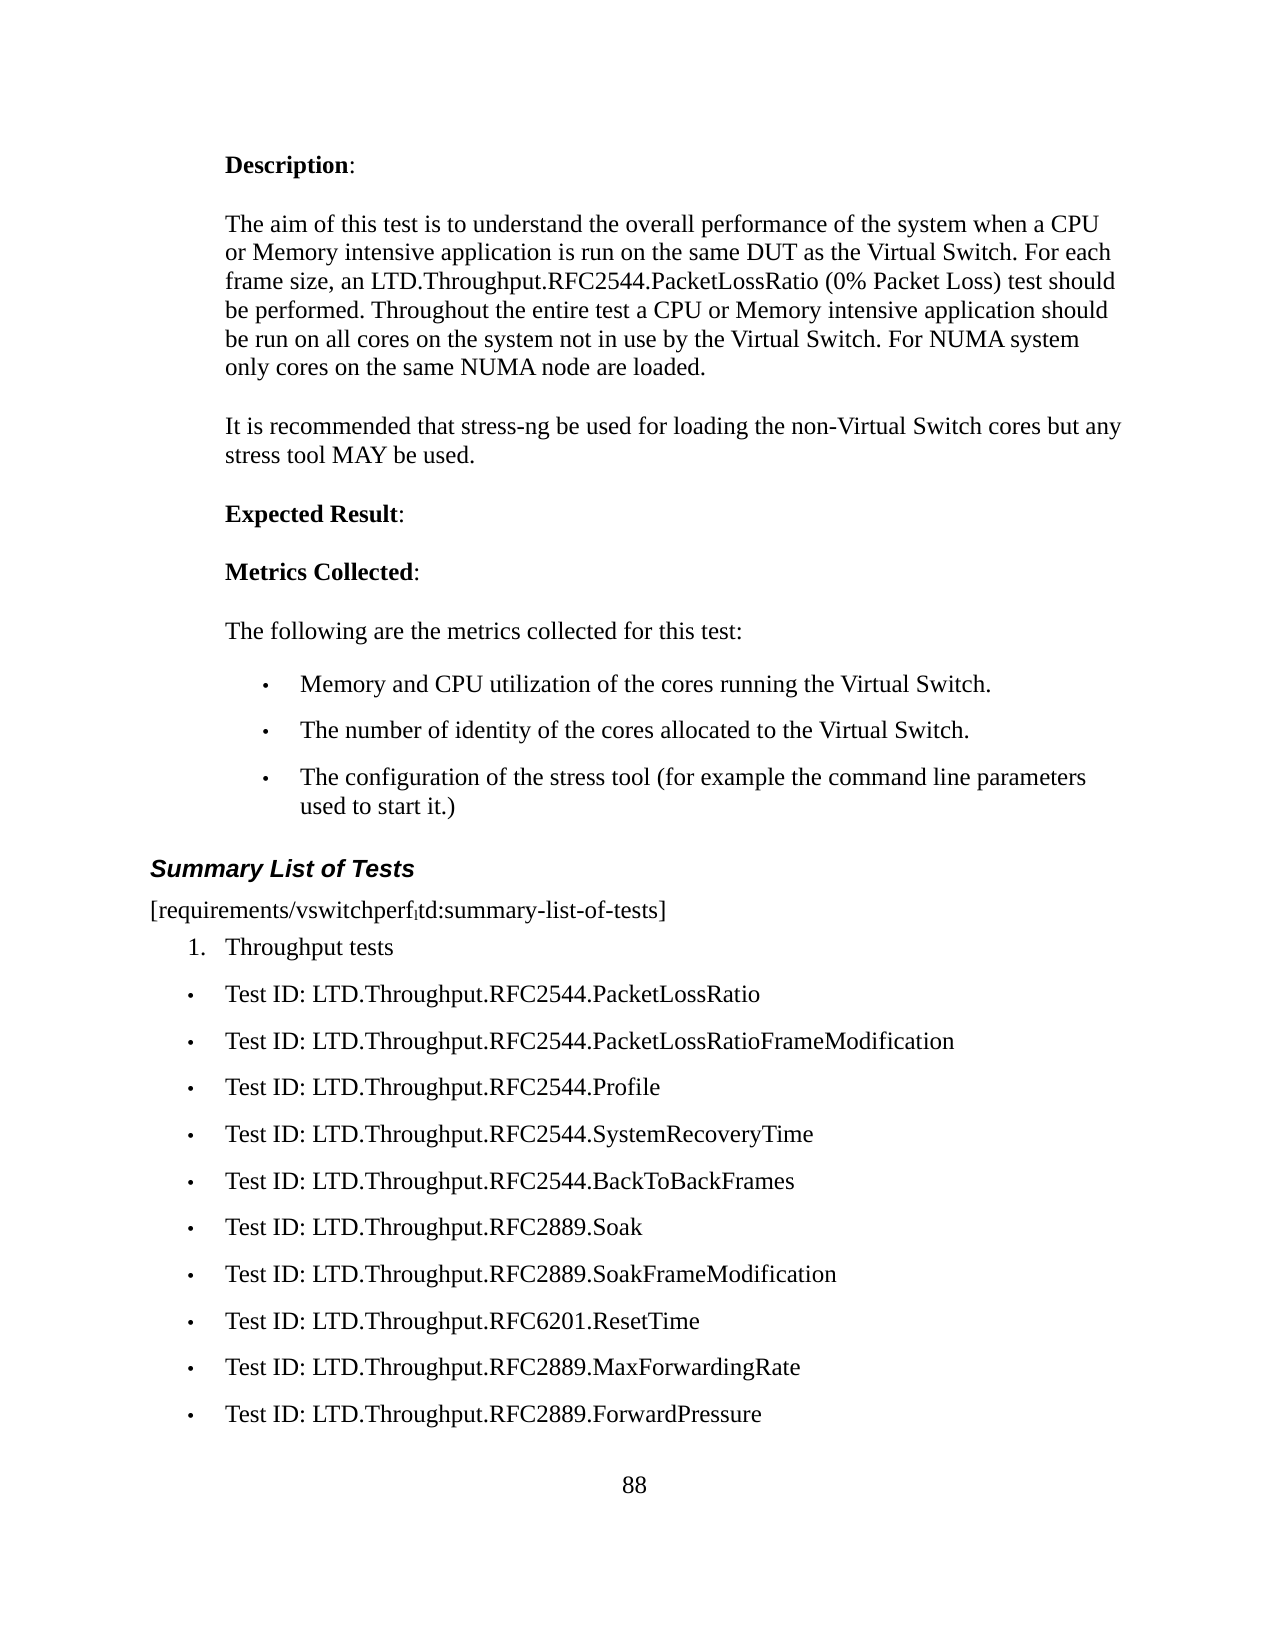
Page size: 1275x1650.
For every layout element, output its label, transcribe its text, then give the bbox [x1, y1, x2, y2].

subtitle Summary List of Tests [150, 854, 1125, 882]
text The following are the metrics collected for this test: [225, 616, 1125, 645]
list Test ID: LTD.Throughput.RFC2544.PacketLossRatio [187, 979, 1125, 1008]
list Test ID: LTD.Throughput.RFC2544.SystemRecoveryTime [187, 1119, 1125, 1148]
list The configuration of the stress tool (for example the command line parameters used to start it.) [262, 762, 1125, 820]
list Test ID: LTD.Throughput.RFC2889.SoakFrameModification [187, 1259, 1125, 1288]
list Test ID: LTD.Throughput.RFC2889.ForwardPressure [187, 1399, 1125, 1428]
list Test ID: LTD.Throughput.RFC6201.ResetTime [187, 1306, 1125, 1334]
text Description: [225, 150, 1125, 179]
text Expected Result: [225, 499, 1125, 527]
text [requirements/vswitchperfltd:summary-list-of-tests] [150, 895, 1125, 923]
list Test ID: LTD.Throughput.RFC2544.PacketLossRatioFrameModification [187, 1026, 1125, 1054]
list The number of identity of the cores allocated to the Virtual Switch. [262, 716, 1125, 744]
list Test ID: LTD.Throughput.RFC2544.BackToBackFrames [187, 1166, 1125, 1194]
list Memory and CPU utilization of the cores running the Virtual Switch. [262, 669, 1125, 698]
list Test ID: LTD.Throughput.RFC2889.MaxForwardingRate [187, 1352, 1125, 1381]
list Throughput tests [187, 932, 1125, 961]
list Test ID: LTD.Throughput.RFC2889.Soak [187, 1212, 1125, 1241]
text Metrics Collected: [225, 557, 1125, 586]
text The aim of this test is to understand the overall performance of the system when a CPU or Memory intensive application is run on the same DUT as the Virtual Switch. For each frame size, an LTD.Throughput.RFC2544.PacketLossRatio (0% Packet Loss) test should be performed. Throughout the entire test a CPU or Memory intensive application should be run on all cores on the system not in use by the Virtual Switch. For NUMA system only cores on the same NUMA node are loaded. [225, 209, 1125, 381]
text It is recommended that stress-ng be used for loading the non-Virtual Switch cores but any stress tool MAY be used. [225, 411, 1125, 469]
list Test ID: LTD.Throughput.RFC2544.Profile [187, 1072, 1125, 1101]
